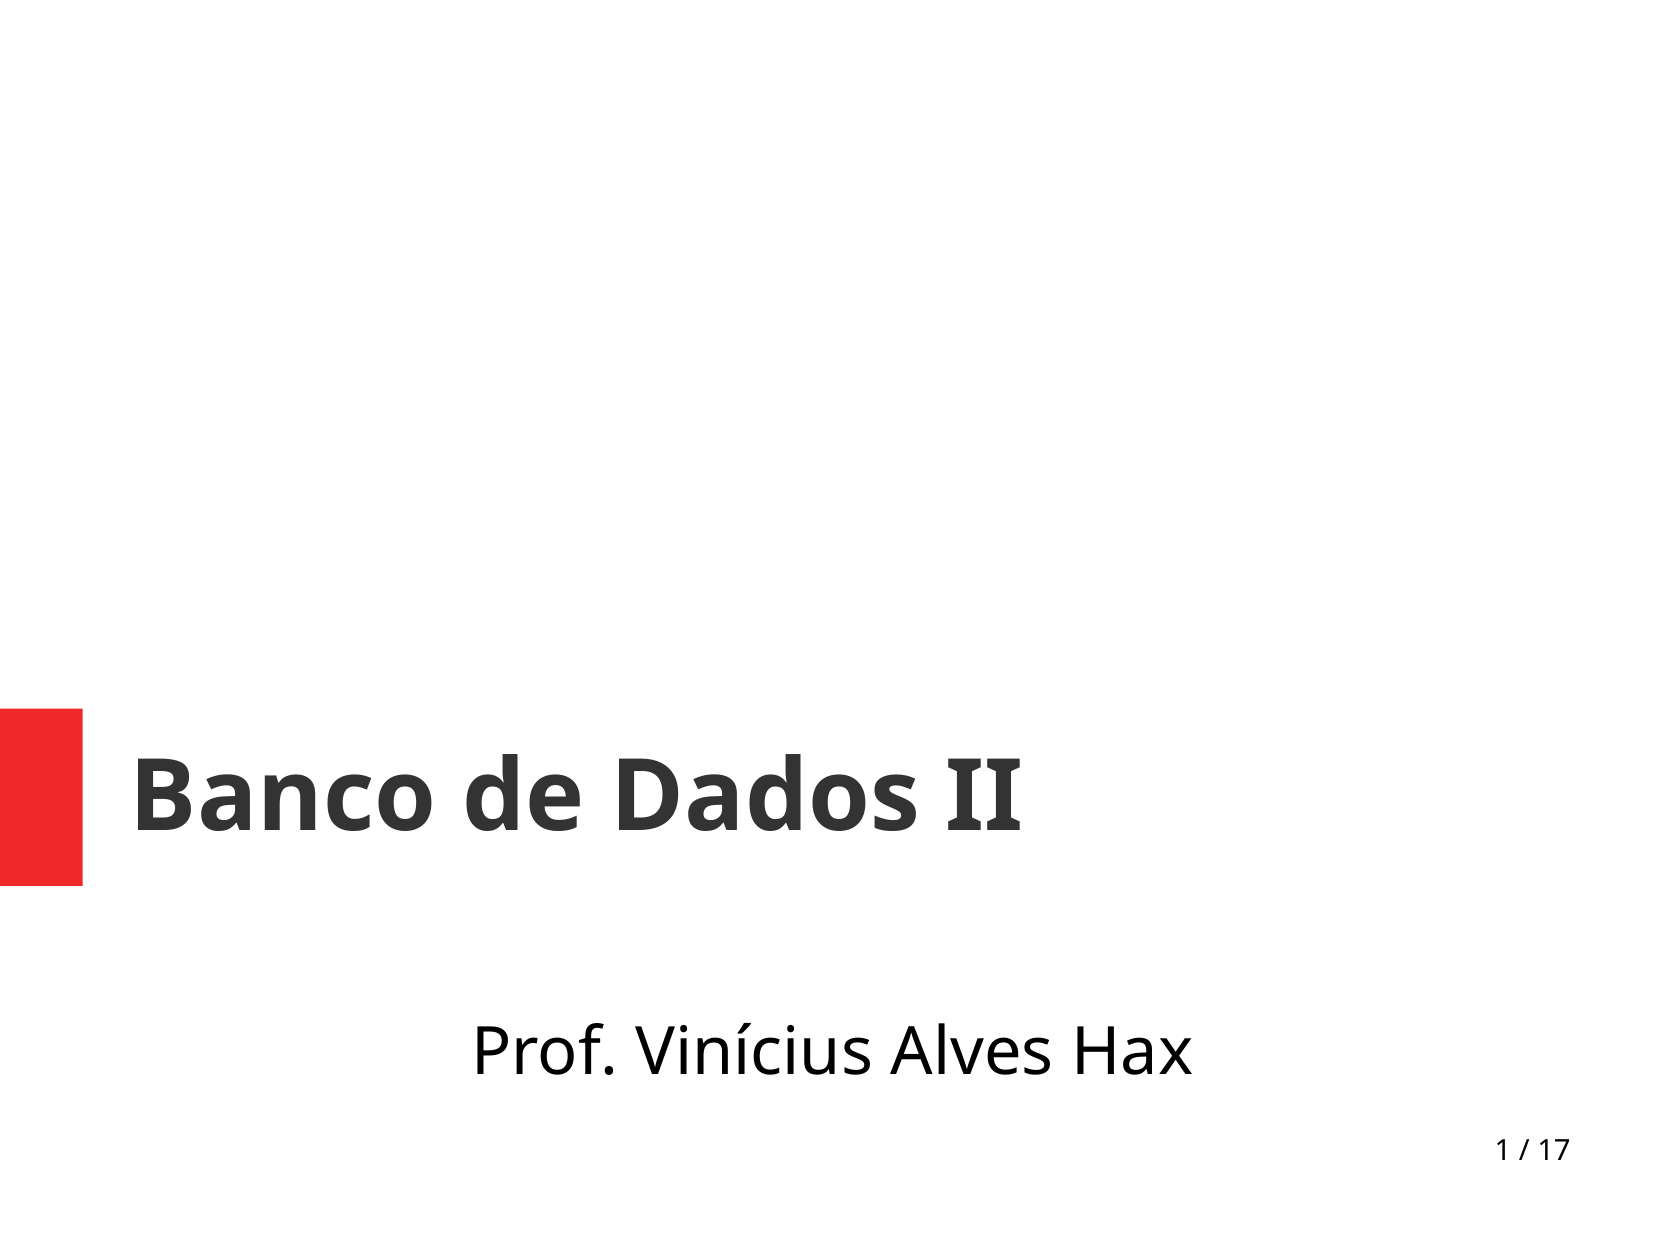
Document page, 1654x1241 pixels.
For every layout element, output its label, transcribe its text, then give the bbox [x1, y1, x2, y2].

subtitle Prof. Vinícius Alves Hax [129, 968, 1536, 1130]
title Banco de Dados II [129, 616, 1536, 966]
